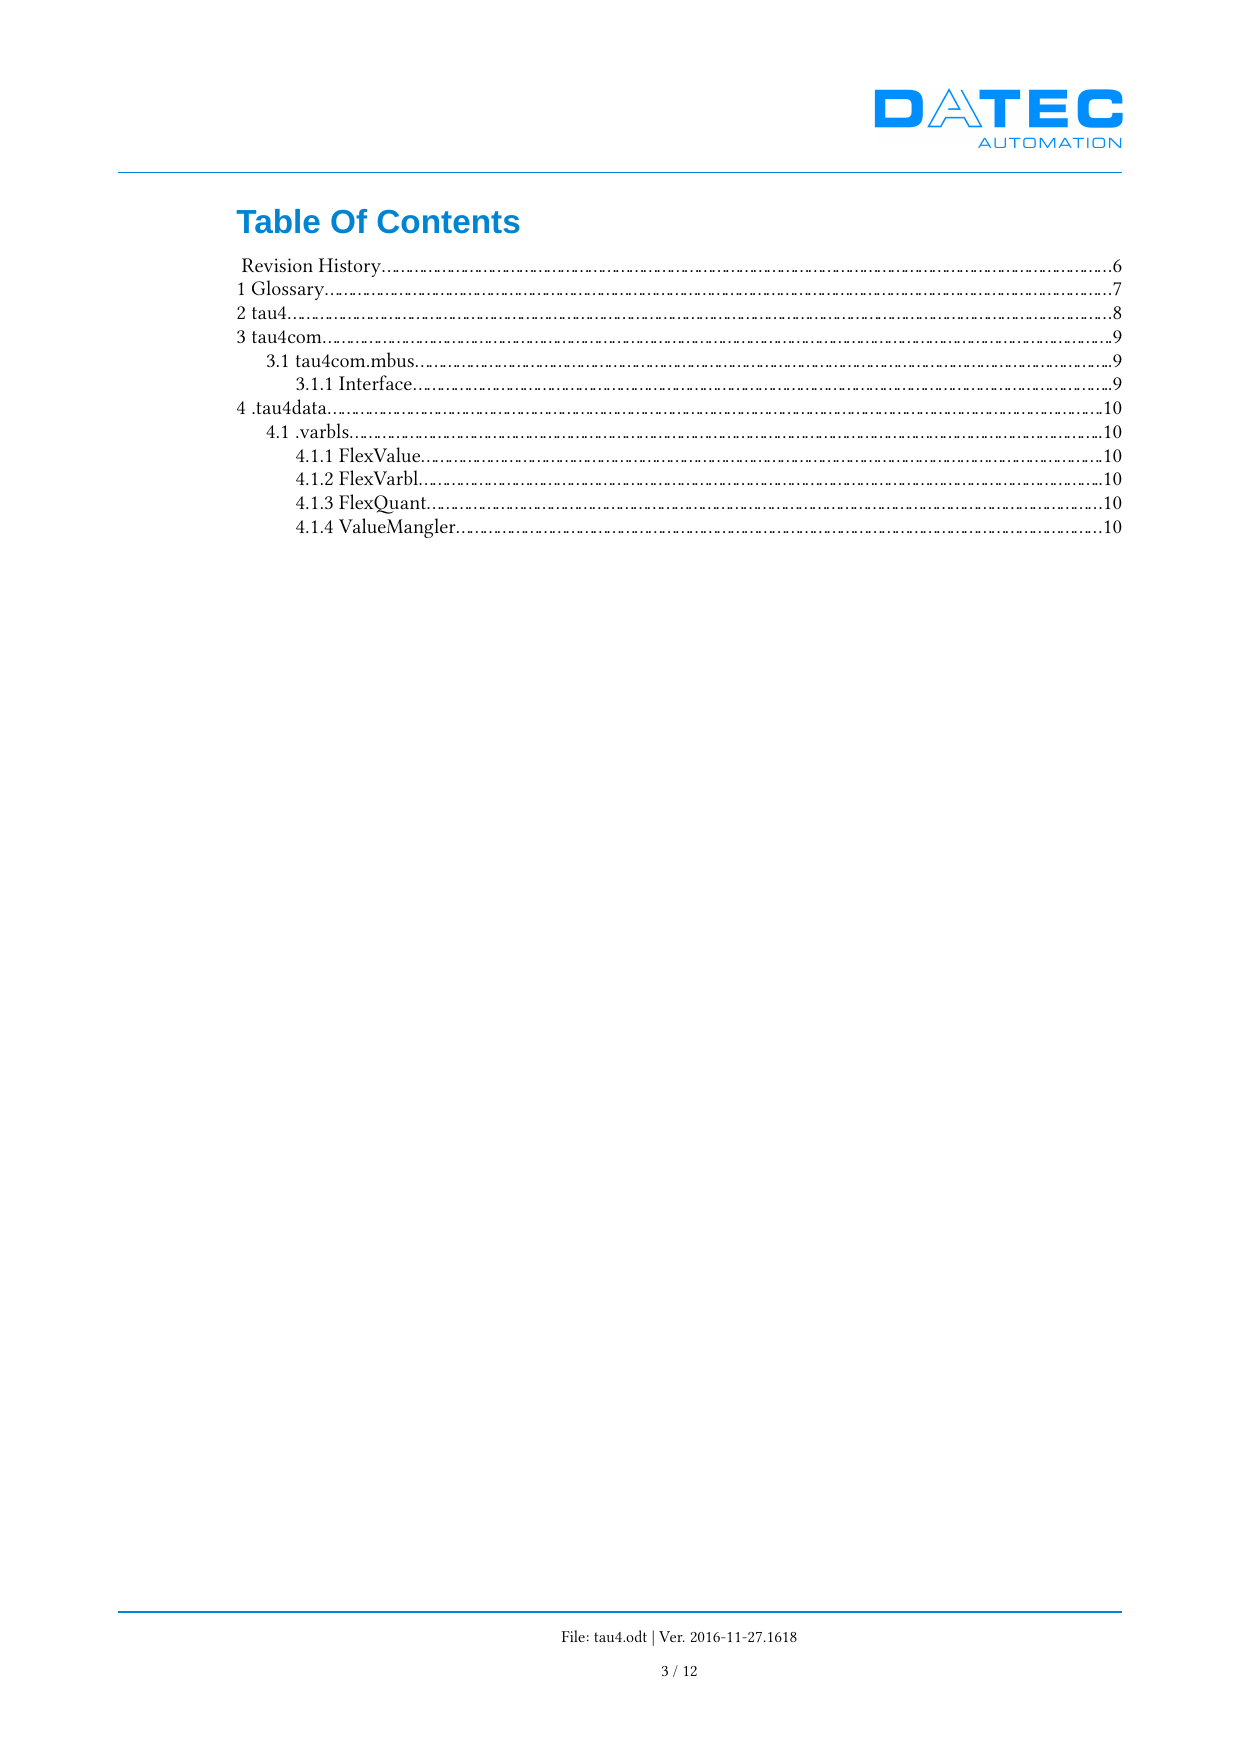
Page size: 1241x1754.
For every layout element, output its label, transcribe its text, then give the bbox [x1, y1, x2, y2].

text 3.1 tau4com.mbus 9 [236, 348, 1122, 372]
text 4.1.3 FlexQuant 10 [236, 491, 1122, 515]
text 3 tau4com 9 [236, 325, 1122, 348]
picture [874, 88, 1123, 148]
text 4.1.4 ValueMangler 10 [236, 515, 1122, 538]
text 4.1.1 FlexValue 10 [236, 443, 1122, 467]
text Revision History 6 [236, 253, 1122, 277]
text 3.1.1 Interface 9 [236, 372, 1122, 396]
text 4 .tau4data 10 [236, 396, 1122, 420]
text 4.1.2 FlexVarbl 10 [236, 467, 1122, 491]
text 2 tau4 8 [236, 301, 1122, 325]
text 1 Glossary 7 [236, 277, 1122, 301]
subtitle Table Of Contents [236, 202, 1122, 241]
text 4.1 .varbls 10 [236, 420, 1122, 443]
